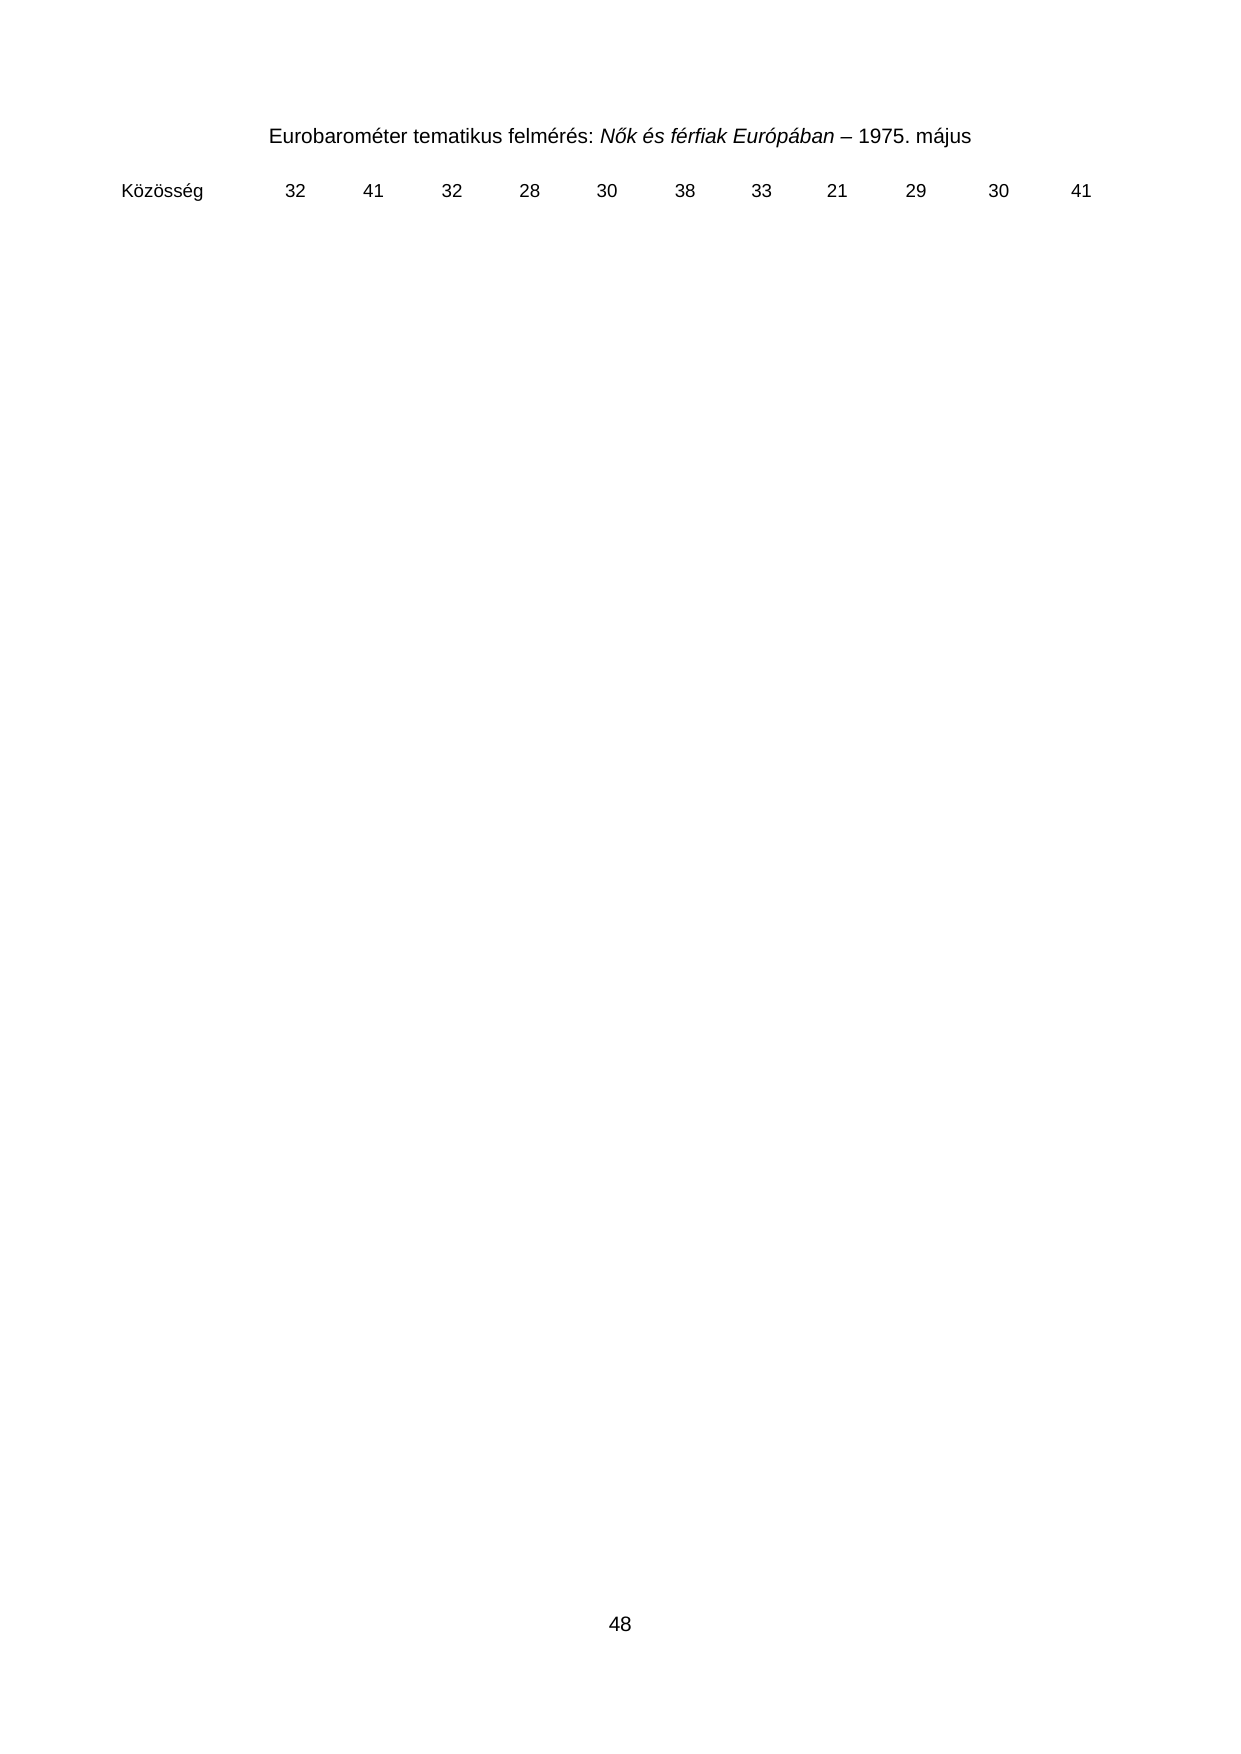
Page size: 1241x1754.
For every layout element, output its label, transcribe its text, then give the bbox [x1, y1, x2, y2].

table_cell 32 [412, 178, 492, 205]
table_cell 33 [723, 178, 799, 205]
table_cell 41 [1040, 178, 1122, 205]
table_cell 30 [567, 178, 647, 205]
table_cell 30 [957, 178, 1040, 205]
table_cell 41 [335, 178, 412, 205]
table_cell 38 [647, 178, 723, 205]
table_cell 32 [255, 178, 335, 205]
table_cell 21 [800, 178, 874, 205]
table_cell 28 [492, 178, 567, 205]
table_cell 29 [875, 178, 957, 205]
table_cell Közösség [118, 178, 255, 205]
